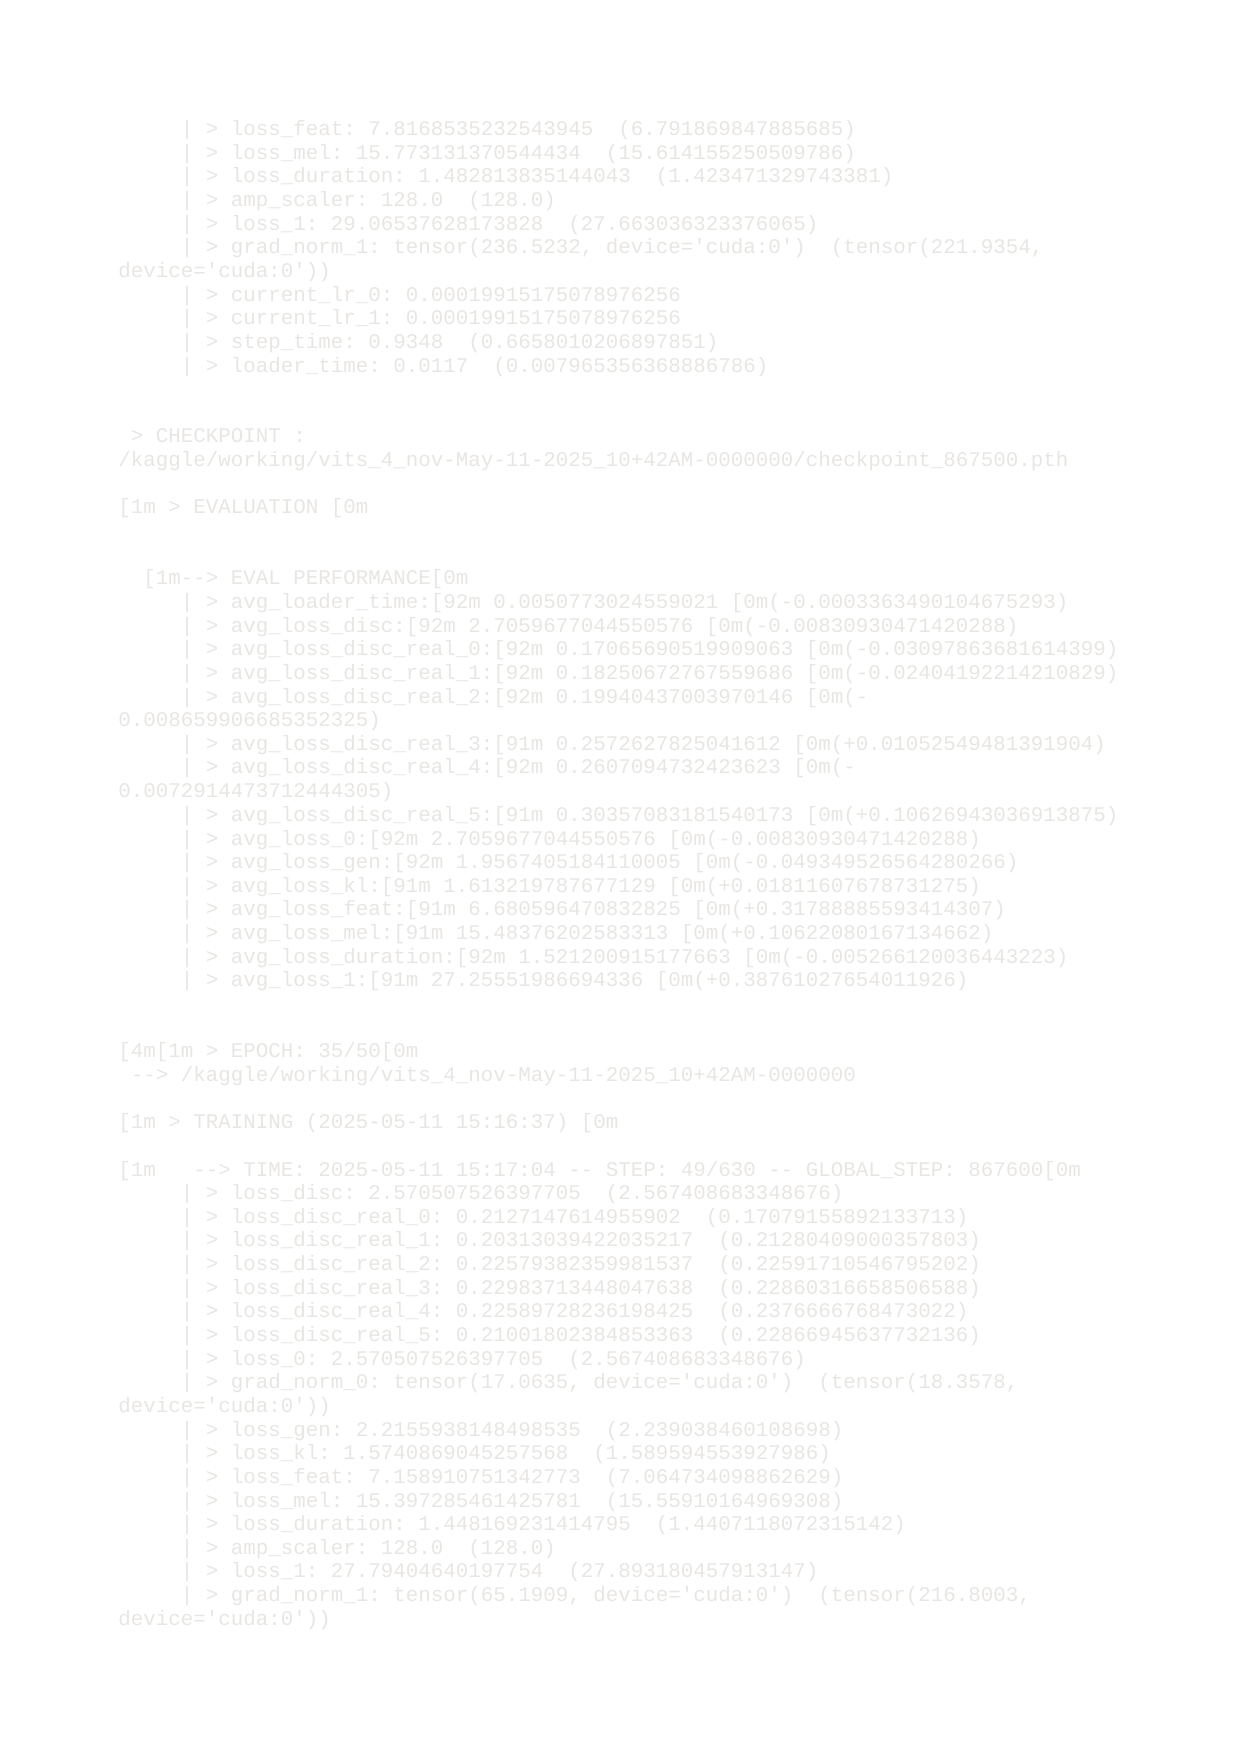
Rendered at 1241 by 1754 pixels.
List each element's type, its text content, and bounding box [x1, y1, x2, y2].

text | > current_lr_0: 0.00019915175078976256 [118, 284, 1122, 307]
text | > avg_loss_disc_real_5:[91m 0.30357083181540173 [0m(+0.10626943036913875) [118, 804, 1122, 827]
text | > avg_loss_mel:[91m 15.48376202583313 [0m(+0.10622080167134662) [118, 922, 1122, 946]
text | > avg_loss_feat:[91m 6.680596470832825 [0m(+0.31788885593414307) [118, 898, 1122, 922]
text [1m > EVALUATION [0m [118, 496, 1122, 520]
text [1m--> EVAL PERFORMANCE[0m [118, 567, 1122, 591]
text [1m > TRAINING (2025-05-11 15:16:37) [0m [118, 1111, 1122, 1135]
text | > loss_disc_real_3: 0.22983713448047638 (0.22860316658506588) [118, 1277, 1122, 1300]
text | > avg_loss_disc_real_1:[92m 0.18250672767559686 [0m(-0.02404192214210829) [118, 662, 1122, 686]
text | > loss_gen: 2.2155938148498535 (2.239038460108698) [118, 1419, 1122, 1442]
text | > avg_loss_kl:[91m 1.613219787677129 [0m(+0.01811607678731275) [118, 875, 1122, 898]
text | > amp_scaler: 128.0 (128.0) [118, 189, 1122, 213]
text | > loss_1: 27.79404640197754 (27.893180457913147) [118, 1561, 1122, 1584]
text | > loss_mel: 15.397285461425781 (15.55910164969308) [118, 1489, 1122, 1513]
text [1m --> TIME: 2025-05-11 15:17:04 -- STEP: 49/630 -- GLOBAL_STEP: 867600[0m [118, 1158, 1122, 1182]
text | > grad_norm_1: tensor(236.5232, device='cuda:0') (tensor(221.9354, device='cuda:0')) [118, 236, 1122, 284]
text | > grad_norm_0: tensor(17.0635, device='cuda:0') (tensor(18.3578, device='cuda:0')) [118, 1371, 1122, 1419]
text | > avg_loss_disc_real_2:[92m 0.19940437003970146 [0m(-0.008659906685352325) [118, 686, 1122, 733]
text | > avg_loss_disc_real_4:[92m 0.2607094732423623 [0m(-0.0072914473712444305) [118, 757, 1122, 804]
text | > avg_loss_gen:[92m 1.9567405184110005 [0m(-0.049349526564280266) [118, 851, 1122, 875]
text --> /kaggle/working/vits_4_nov-May-11-2025_10+42AM-0000000 [118, 1064, 1122, 1088]
text | > loss_disc_real_1: 0.20313039422035217 (0.21280409000357803) [118, 1229, 1122, 1253]
text | > avg_loss_0:[92m 2.7059677044550576 [0m(-0.00830930471420288) [118, 827, 1122, 851]
text | > avg_loss_1:[91m 27.25551986694336 [0m(+0.38761027654011926) [118, 969, 1122, 993]
text | > avg_loader_time:[92m 0.0050773024559021 [0m(-0.0003363490104675293) [118, 591, 1122, 615]
text | > grad_norm_1: tensor(65.1909, device='cuda:0') (tensor(216.8003, device='cuda:0')) [118, 1584, 1122, 1631]
text | > loss_disc_real_0: 0.2127147614955902 (0.17079155892133713) [118, 1206, 1122, 1229]
text | > amp_scaler: 128.0 (128.0) [118, 1537, 1122, 1561]
text | > avg_loss_disc_real_0:[92m 0.17065690519909063 [0m(-0.03097863681614399) [118, 638, 1122, 662]
text | > loss_feat: 7.8168535232543945 (6.791869847885685) [118, 118, 1122, 142]
text | > loss_0: 2.570507526397705 (2.567408683348676) [118, 1348, 1122, 1371]
text | > loss_duration: 1.482813835144043 (1.423471329743381) [118, 165, 1122, 189]
text | > loss_mel: 15.773131370544434 (15.614155250509786) [118, 142, 1122, 165]
text | > loss_1: 29.06537628173828 (27.663036323376065) [118, 213, 1122, 236]
text | > avg_loss_duration:[92m 1.521200915177663 [0m(-0.005266120036443223) [118, 946, 1122, 969]
text | > loss_disc_real_4: 0.22589728236198425 (0.2376666768473022) [118, 1300, 1122, 1324]
text | > avg_loss_disc:[92m 2.7059677044550576 [0m(-0.00830930471420288) [118, 615, 1122, 638]
text [4m[1m > EPOCH: 35/50[0m [118, 1040, 1122, 1064]
text | > step_time: 0.9348 (0.6658010206897851) [118, 331, 1122, 354]
text | > loss_disc_real_5: 0.21001802384853363 (0.22866945637732136) [118, 1324, 1122, 1348]
text | > loss_duration: 1.448169231414795 (1.4407118072315142) [118, 1513, 1122, 1537]
text | > current_lr_1: 0.00019915175078976256 [118, 307, 1122, 331]
text | > loss_kl: 1.5740869045257568 (1.589594553927986) [118, 1442, 1122, 1466]
text | > loss_disc: 2.570507526397705 (2.567408683348676) [118, 1182, 1122, 1206]
text | > loss_feat: 7.158910751342773 (7.064734098862629) [118, 1466, 1122, 1489]
text | > loader_time: 0.0117 (0.007965356368886786) [118, 354, 1122, 378]
text | > avg_loss_disc_real_3:[91m 0.2572627825041612 [0m(+0.01052549481391904) [118, 733, 1122, 757]
text > CHECKPOINT : /kaggle/working/vits_4_nov-May-11-2025_10+42AM-0000000/checkpoint_867500.pth [118, 426, 1122, 473]
text | > loss_disc_real_2: 0.22579382359981537 (0.22591710546795202) [118, 1253, 1122, 1277]
